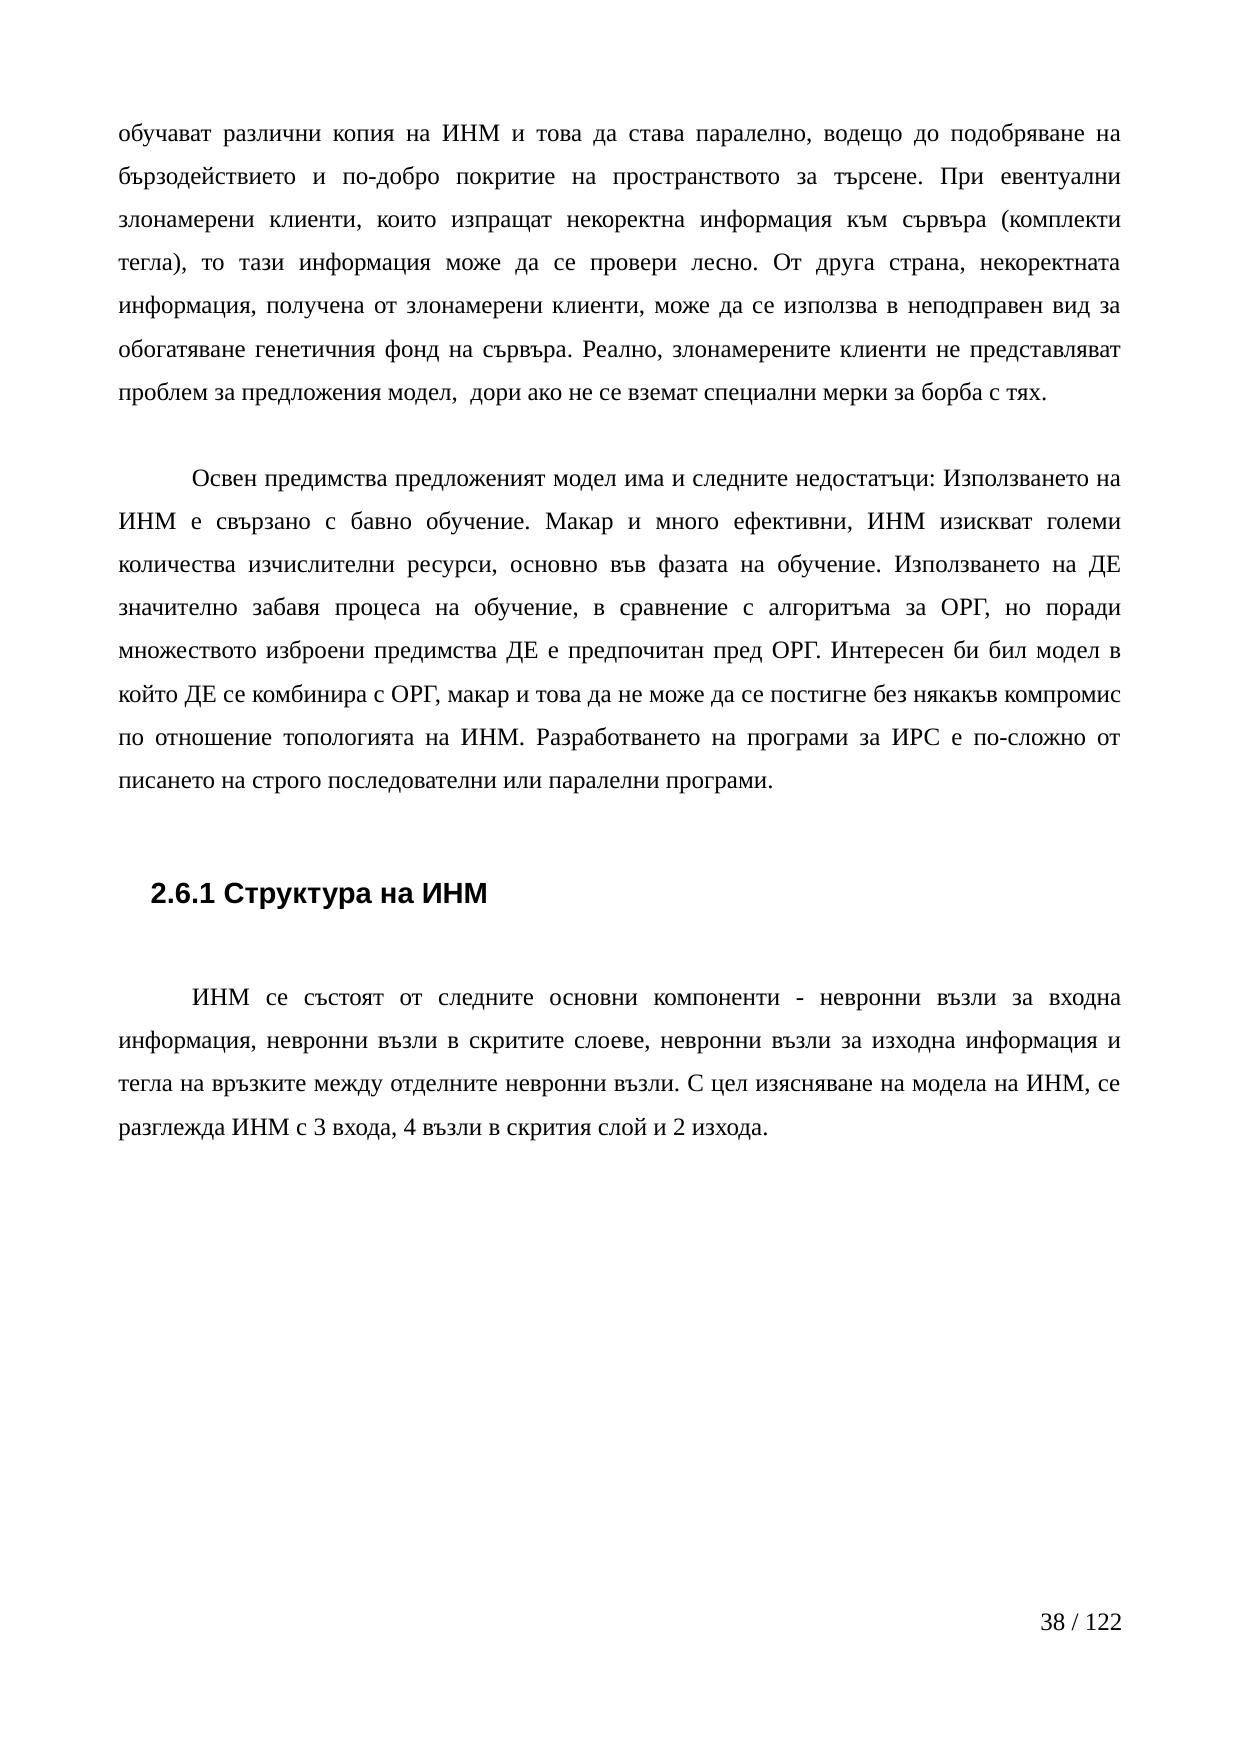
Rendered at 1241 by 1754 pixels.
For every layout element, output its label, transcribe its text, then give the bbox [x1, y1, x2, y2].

text обучават различни копия на ИНМ и това да става паралелно, водещо до подобряване на бързодействието и по-добро покритие на пространството за търсене. При евентуални злонамерени клиенти, които изпращат некоректна информация към сървъра (комплекти тегла), то тази информация може да се провери лесно. От друга страна, некоректната информация, получена от злонамерени клиенти, може да се използва в неподправен вид за обогатяване генетичния фонд на сървъра. Реално, злонамерените клиенти не представляват проблем за предложения модел, дори ако не се вземат специални мерки за борба с тях. [118, 118, 1122, 406]
text Освен предимства предложеният модел има и следните недостатъци: Използването на ИНМ е свързано с бавно обучение. Макар и много ефективни, ИНМ изискват големи количества изчислителни ресурси, основно във фазата на обучение. Използването на ДЕ значително забавя процеса на обучение, в сравнение с алгоритъма за ОРГ, но поради множеството изброени предимства ДЕ е предпочитан пред ОРГ. Интересен би бил модел в който ДЕ се комбинира с ОРГ, макар и това да не може да се постигне без някакъв компромис по отношение топологията на ИНМ. Разработването на програми за ИРС е по-сложно от писането на строго последователни или паралелни програми. [118, 463, 1122, 794]
text ИНМ се състоят от следните основни компоненти - невронни възли за входна информация, невронни възли в скритите слоеве, невронни възли за изходна информация и тегла на връзките между отделните невронни възли. С цел изясняване на модела на ИНМ, се разглежда ИНМ с 3 входа, 4 възли в скрития слой и 2 изхода. [118, 982, 1122, 1140]
subtitle 2.6.1 Структура на ИНМ [118, 876, 1122, 910]
